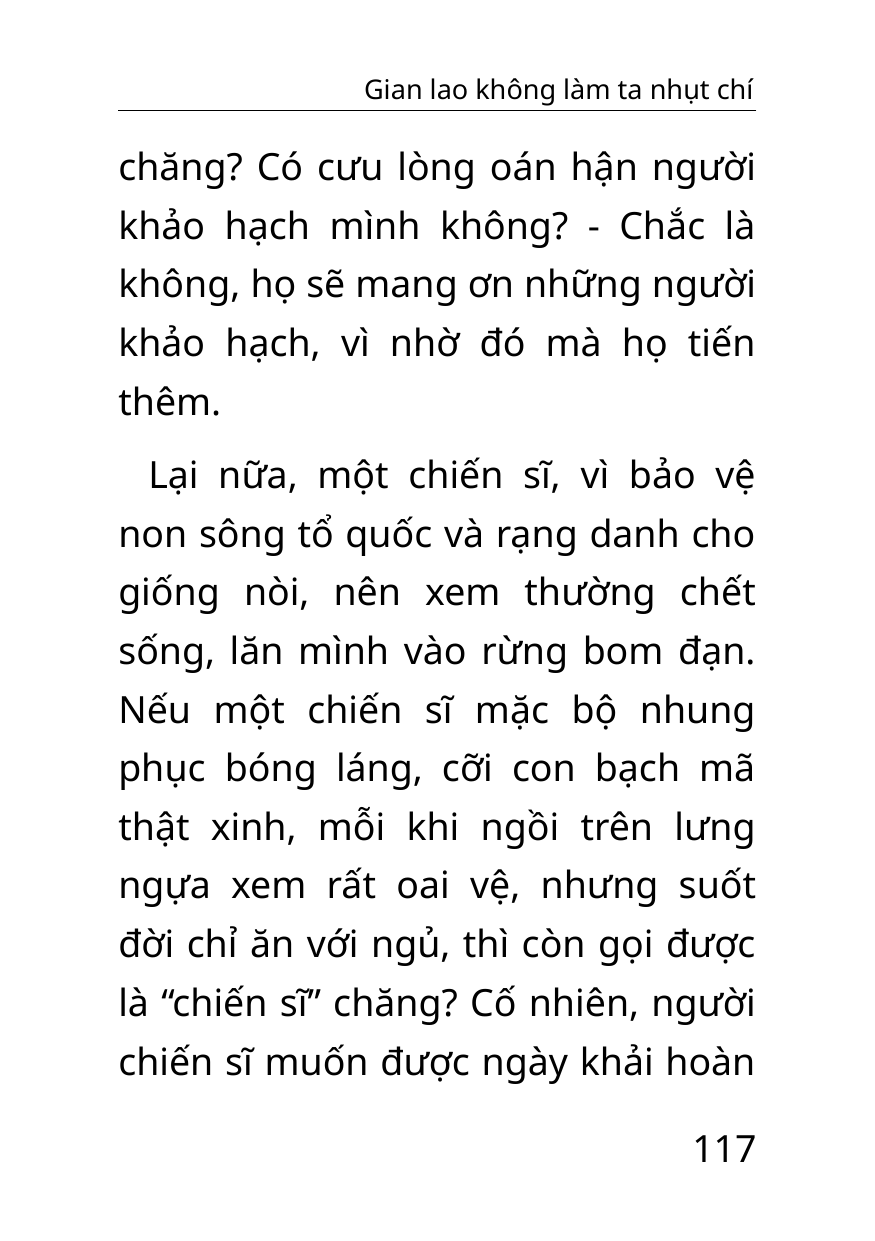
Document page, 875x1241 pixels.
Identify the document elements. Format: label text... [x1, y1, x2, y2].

text Lại nữa, một chiến sĩ, vì bảo vệ non sông tổ quốc và rạng danh cho giống nòi, nên xem thường chết sống, lăn mình vào rừng bom đạn. Nếu một chiến sĩ mặc bộ nhung phục bóng láng, cỡi con bạch mã thật xinh, mỗi khi ngồi trên lưng ngựa xem rất oai vệ, nhưng suốt đời chỉ ăn với ngủ, thì còn gọi được là “chiến sĩ” chăng? Cố nhiên, người chiến sĩ muốn được ngày khải hoàn [118, 448, 756, 1086]
text chăng? Có cưu lòng oán hận người khảo hạch mình không? - Chắc là không, họ sẽ mang ơn những người khảo hạch, vì nhờ đó mà họ tiến thêm. [118, 141, 756, 426]
